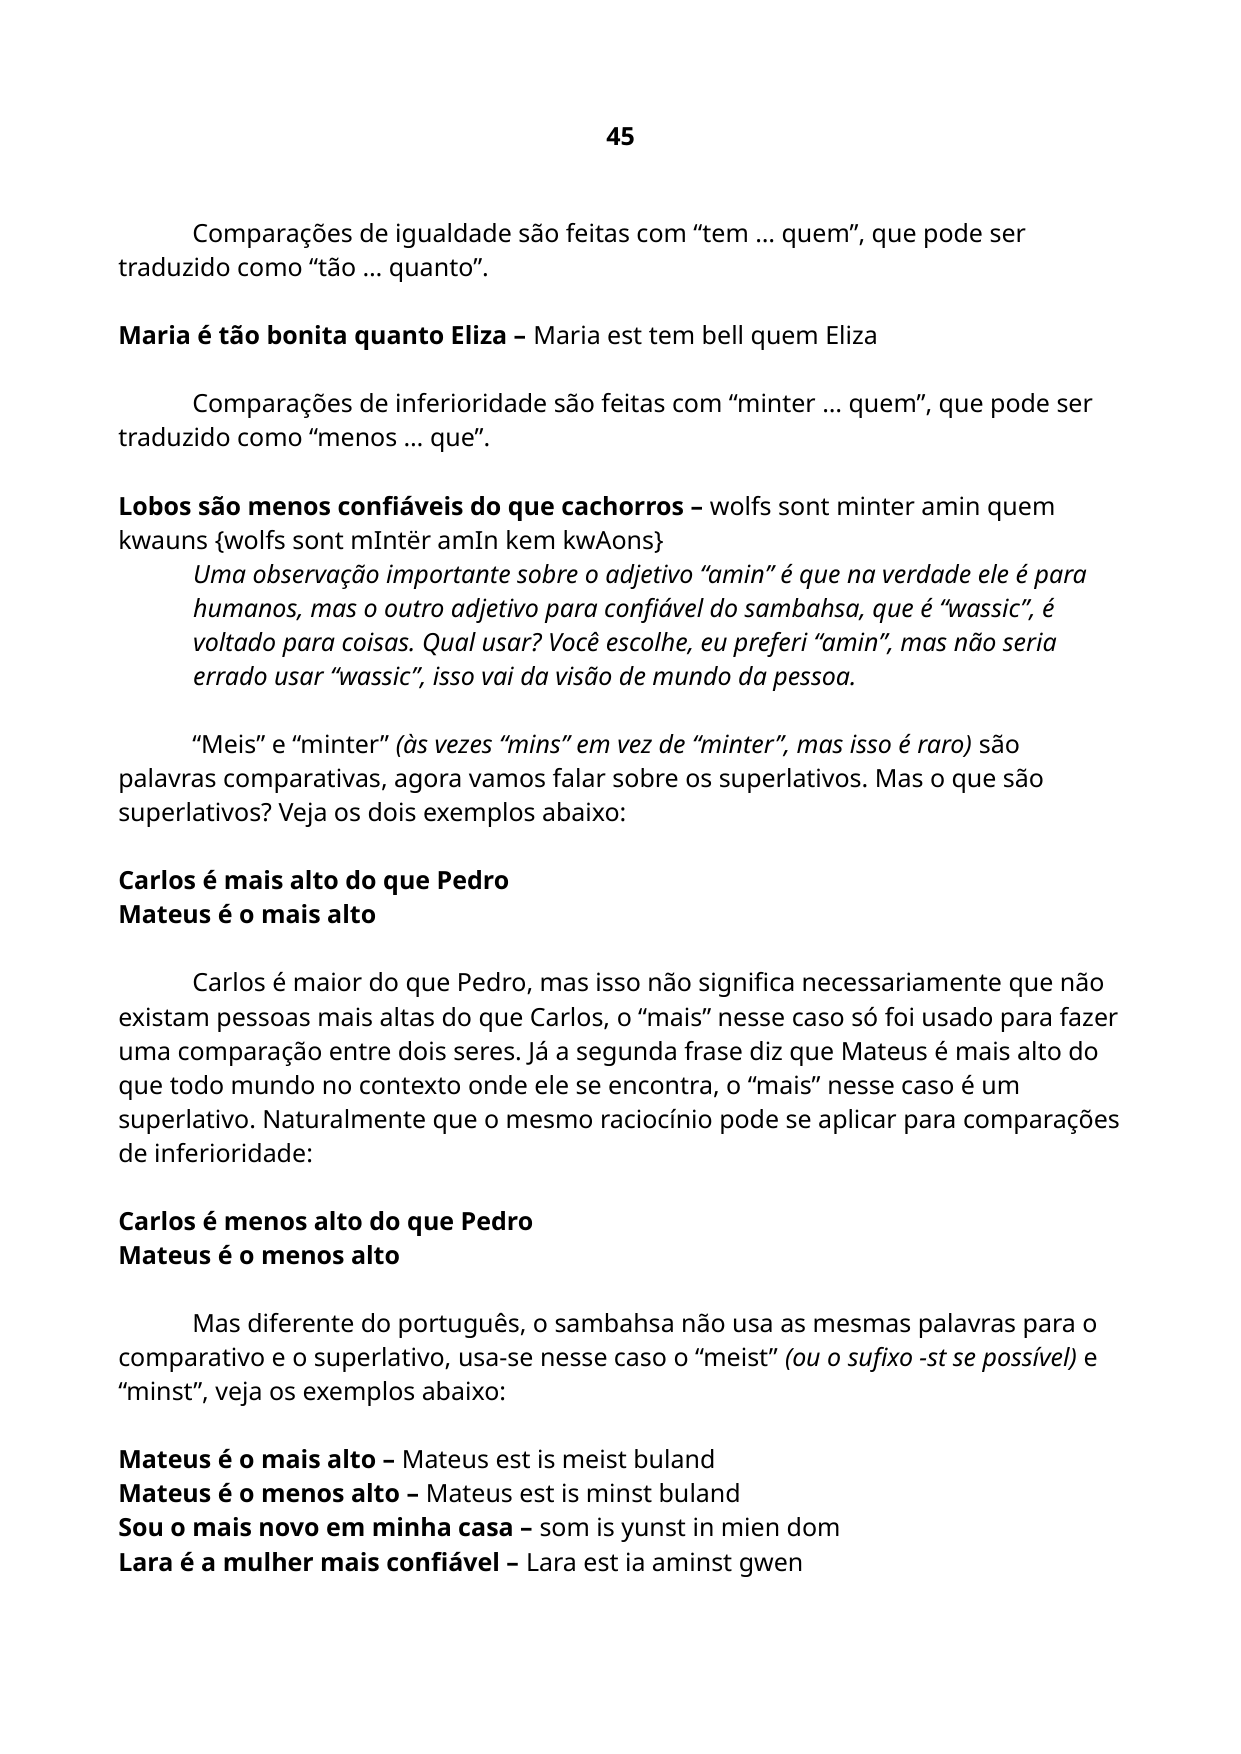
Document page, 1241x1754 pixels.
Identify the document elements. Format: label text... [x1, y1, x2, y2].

text Comparações de inferioridade são feitas com “minter … quem”, que pode ser traduzido como “menos … que”. [118, 386, 1123, 454]
text Mateus é o mais alto – Mateus est is meist buland [118, 1442, 1123, 1476]
text Maria é tão bonita quanto Eliza – Maria est tem bell quem Eliza [118, 318, 1123, 352]
text Sou o mais novo em minha casa – som is yunst in mien dom [118, 1510, 1123, 1544]
text Comparações de igualdade são feitas com “tem … quem”, que pode ser traduzido como “tão … quanto”. [118, 216, 1123, 284]
text Mateus é o menos alto – Mateus est is minst buland [118, 1476, 1123, 1510]
text Lara é a mulher mais confiável – Lara est ia aminst gwen [118, 1544, 1123, 1578]
text Mateus é o mais alto [118, 897, 1123, 931]
text Mas diferente do português, o sambahsa não usa as mesmas palavras para o comparativo e o superlativo, usa-se nesse caso o “meist” (ou o sufixo -st se possível) e “minst”, veja os exemplos abaixo: [118, 1306, 1123, 1408]
text Carlos é menos alto do que Pedro [118, 1203, 1123, 1238]
text Uma observação importante sobre o adjetivo “amin” é que na verdade ele é para humanos, mas o outro adjetivo para confiável do sambahsa, que é “wassic”, é voltado para coisas. Qual usar? Você escolhe, eu preferi “amin”, mas não seria errado usar “wassic”, isso vai da visão de mundo da pessoa. [193, 556, 1123, 693]
text “Meis” e “minter” (às vezes “mins” em vez de “minter”, mas isso é raro) são palavras comparativas, agora vamos falar sobre os superlativos. Mas o que são superlativos? Veja os dois exemplos abaixo: [118, 727, 1123, 829]
text Carlos é maior do que Pedro, mas isso não significa necessariamente que não existam pessoas mais altas do que Carlos, o “mais” nesse caso só foi usado para fazer uma comparação entre dois seres. Já a segunda frase diz que Mateus é mais alto do que todo mundo no contexto onde ele se encontra, o “mais” nesse caso é um superlativo. Naturalmente que o mesmo raciocínio pode se aplicar para comparações de inferioridade: [118, 965, 1123, 1169]
text Carlos é mais alto do que Pedro [118, 863, 1123, 897]
text Lobos são menos confiáveis do que cachorros – wolfs sont minter amin quem kwauns {wolfs sont mIntër amIn kem kwAons} [118, 488, 1123, 556]
text Mateus é o menos alto [118, 1238, 1123, 1272]
